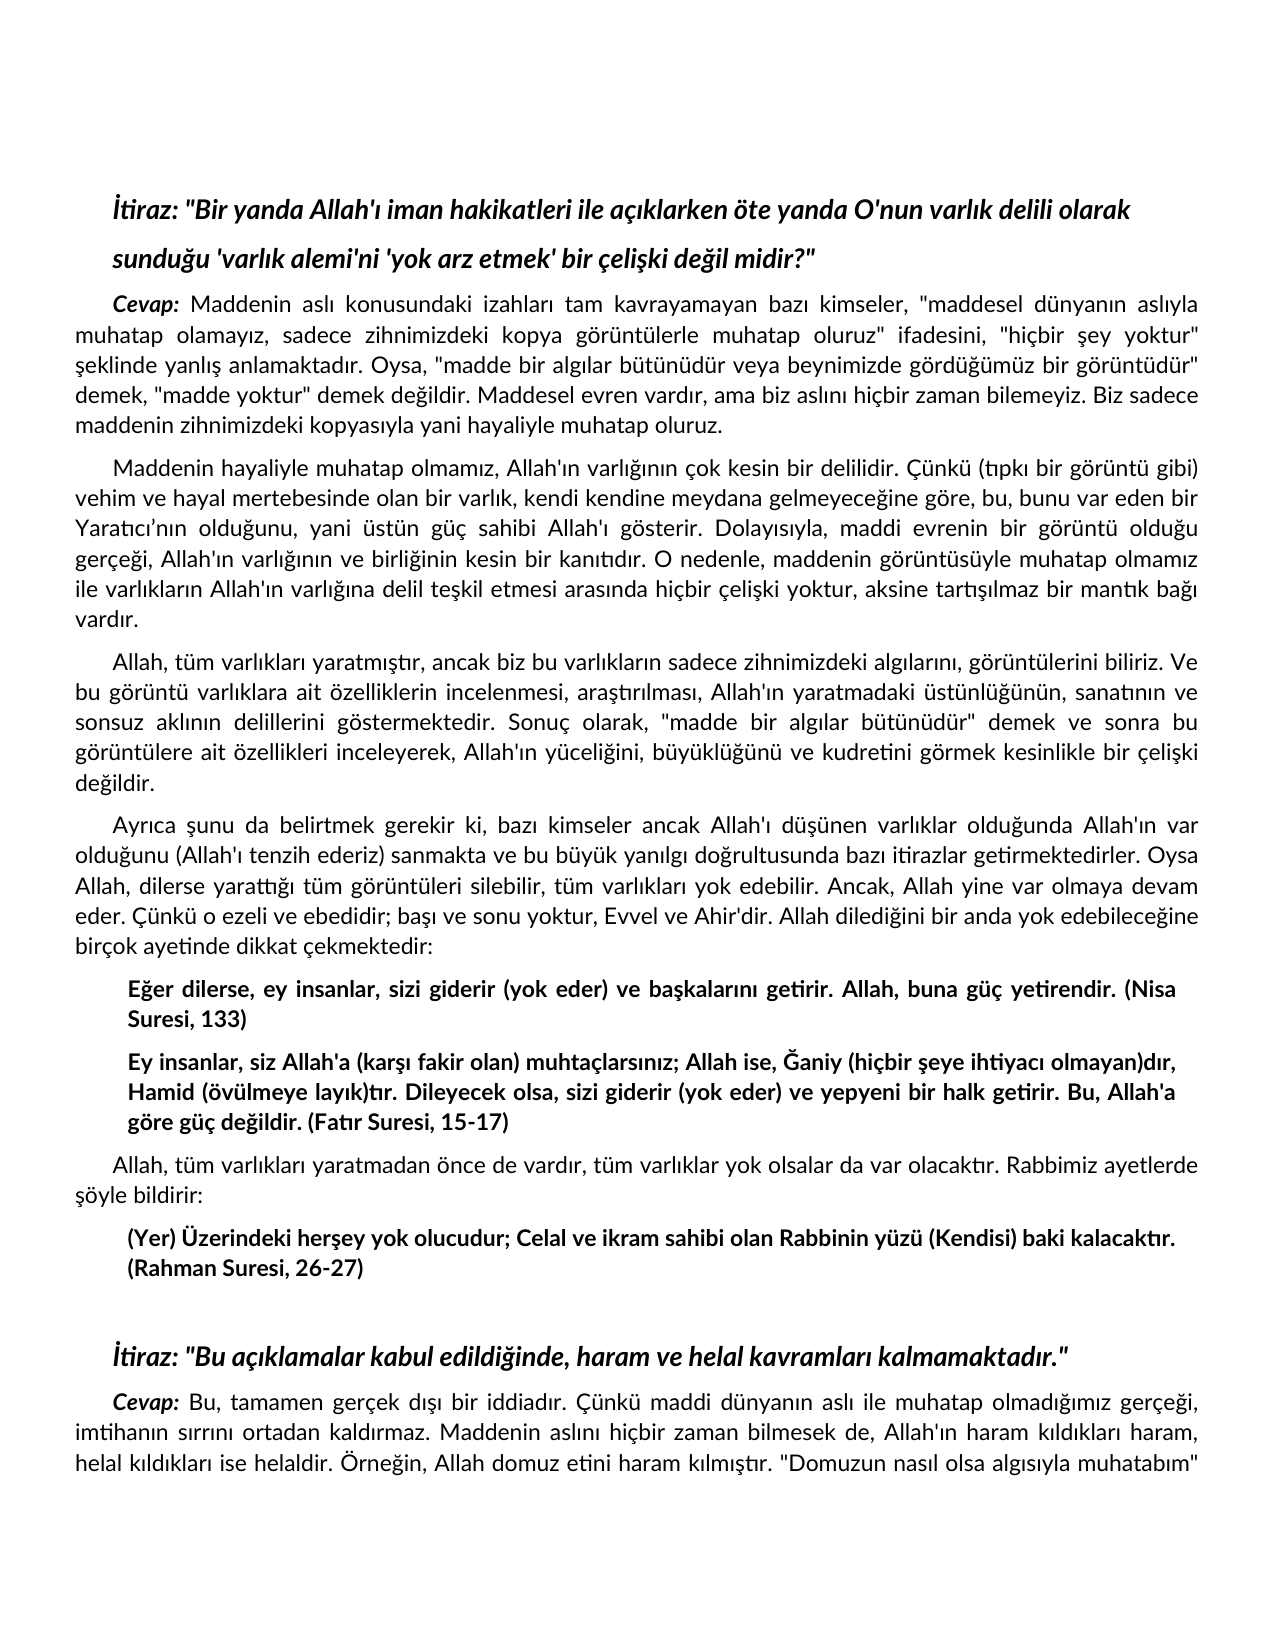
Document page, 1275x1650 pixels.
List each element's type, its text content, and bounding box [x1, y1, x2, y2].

text İtiraz: "Bu açıklamalar kabul edildiğinde, haram ve helal kavramları kalmamaktadır." [112, 1339, 1200, 1372]
text Cevap: Bu, tamamen gerçek dışı bir iddiadır. Çünkü maddi dünyanın aslı ile muhatap olmadığımız gerçeği, imtihanın sırrını ortadan kaldırmaz. Maddenin aslını hiçbir zaman bilmesek de, Allah'ın haram kıldıkları haram, helal kıldıkları ise helaldir. Örneğin, Allah domuz etini haram kılmıştır. "Domuzun nasıl olsa algısıyla muhatabım" [75, 1388, 1200, 1476]
text Maddenin hayaliyle muhatap olmamız, Allah'ın varlığının çok kesin bir delilidir. Çünkü (tıpkı bir görüntü gibi) vehim ve hayal mertebesinde olan bir varlık, kendi kendine meydana gelmeyeceğine göre, bu, bunu var eden bir Yaratıcı’nın olduğunu, yani üstün güç sahibi Allah'ı gösterir. Dolayısıyla, maddi evrenin bir görüntü olduğu gerçeği, Allah'ın varlığının ve birliğinin kesin bir kanıtıdır. O nedenle, maddenin görüntüsüyle muhatap olmamız ile varlıkların Allah'ın varlığına delil teşkil etmesi arasında hiçbir çelişki yoktur, aksine tartışılmaz bir mantık bağı vardır. [75, 454, 1200, 632]
text İtiraz: "Bir yanda Allah'ı iman hakikatleri ile açıklarken öte yanda O'nun varlık delili olarak sunduğu 'varlık alemi'ni 'yok arz etmek' bir çelişki değil midir?" [112, 193, 1200, 274]
text (Yer) Üzerindeki herşey yok olucudur; Celal ve ikram sahibi olan Rabbinin yüzü (Kendisi) baki kalacaktır. (Rahman Suresi, 26-27) [127, 1223, 1177, 1281]
text Allah, tüm varlıkları yaratmadan önce de vardır, tüm varlıklar yok olsalar da var olacaktır. Rabbimiz ayetlerde şöyle bildirir: [75, 1151, 1200, 1208]
text Cevap: Maddenin aslı konusundaki izahları tam kavrayamayan bazı kimseler, "maddesel dünyanın aslıyla muhatap olamayız, sadece zihnimizdeki kopya görüntülerle muhatap oluruz" ifadesini, "hiçbir şey yoktur" şeklinde yanlış anlamaktadır. Oysa, "madde bir algılar bütünüdür veya beynimizde gördüğümüz bir görüntüdür" demek, "madde yoktur" demek değildir. Maddesel evren vardır, ama biz aslını hiçbir zaman bilemeyiz. Biz sadece maddenin zihnimizdeki kopyasıyla yani hayaliyle muhatap oluruz. [75, 290, 1200, 438]
text Ey insanlar, siz Allah'a (karşı fakir olan) muhtaçlarsınız; Allah ise, Ğaniy (hiçbir şeye ihtiyacı olmayan)dır, Hamid (övülmeye layık)tır. Dileyecek olsa, sizi giderir (yok eder) ve yepyeni bir halk getirir. Bu, Allah'a göre güç değildir. (Fatır Suresi, 15-17) [127, 1047, 1177, 1135]
text Ayrıca şunu da belirtmek gerekir ki, bazı kimseler ancak Allah'ı düşünen varlıklar olduğunda Allah'ın var olduğunu (Allah'ı tenzih ederiz) sanmakta ve bu büyük yanılgı doğrultusunda bazı itirazlar getirmektedirler. Oysa Allah, dilerse yarattığı tüm görüntüleri silebilir, tüm varlıkları yok edebilir. Ancak, Allah yine var olmaya devam eder. Çünkü o ezeli ve ebedidir; başı ve sonu yoktur, Evvel ve Ahir'dir. Allah dilediğini bir anda yok edebileceğine birçok ayetinde dikkat çekmektedir: [75, 811, 1200, 959]
text Allah, tüm varlıkları yaratmıştır, ancak biz bu varlıkların sadece zihnimizdeki algılarını, görüntülerini biliriz. Ve bu görüntü varlıklara ait özelliklerin incelenmesi, araştırılması, Allah'ın yaratmadaki üstünlüğünün, sanatının ve sonsuz aklının delillerini göstermektedir. Sonuç olarak, "madde bir algılar bütünüdür" demek ve sonra bu görüntülere ait özellikleri inceleyerek, Allah'ın yüceliğini, büyüklüğünü ve kudretini görmek kesinlikle bir çelişki değildir. [75, 647, 1200, 796]
text Eğer dilerse, ey insanlar, sizi giderir (yok eder) ve başkalarını getirir. Allah, buna güç yetirendir. (Nisa Suresi, 133) [127, 974, 1177, 1032]
